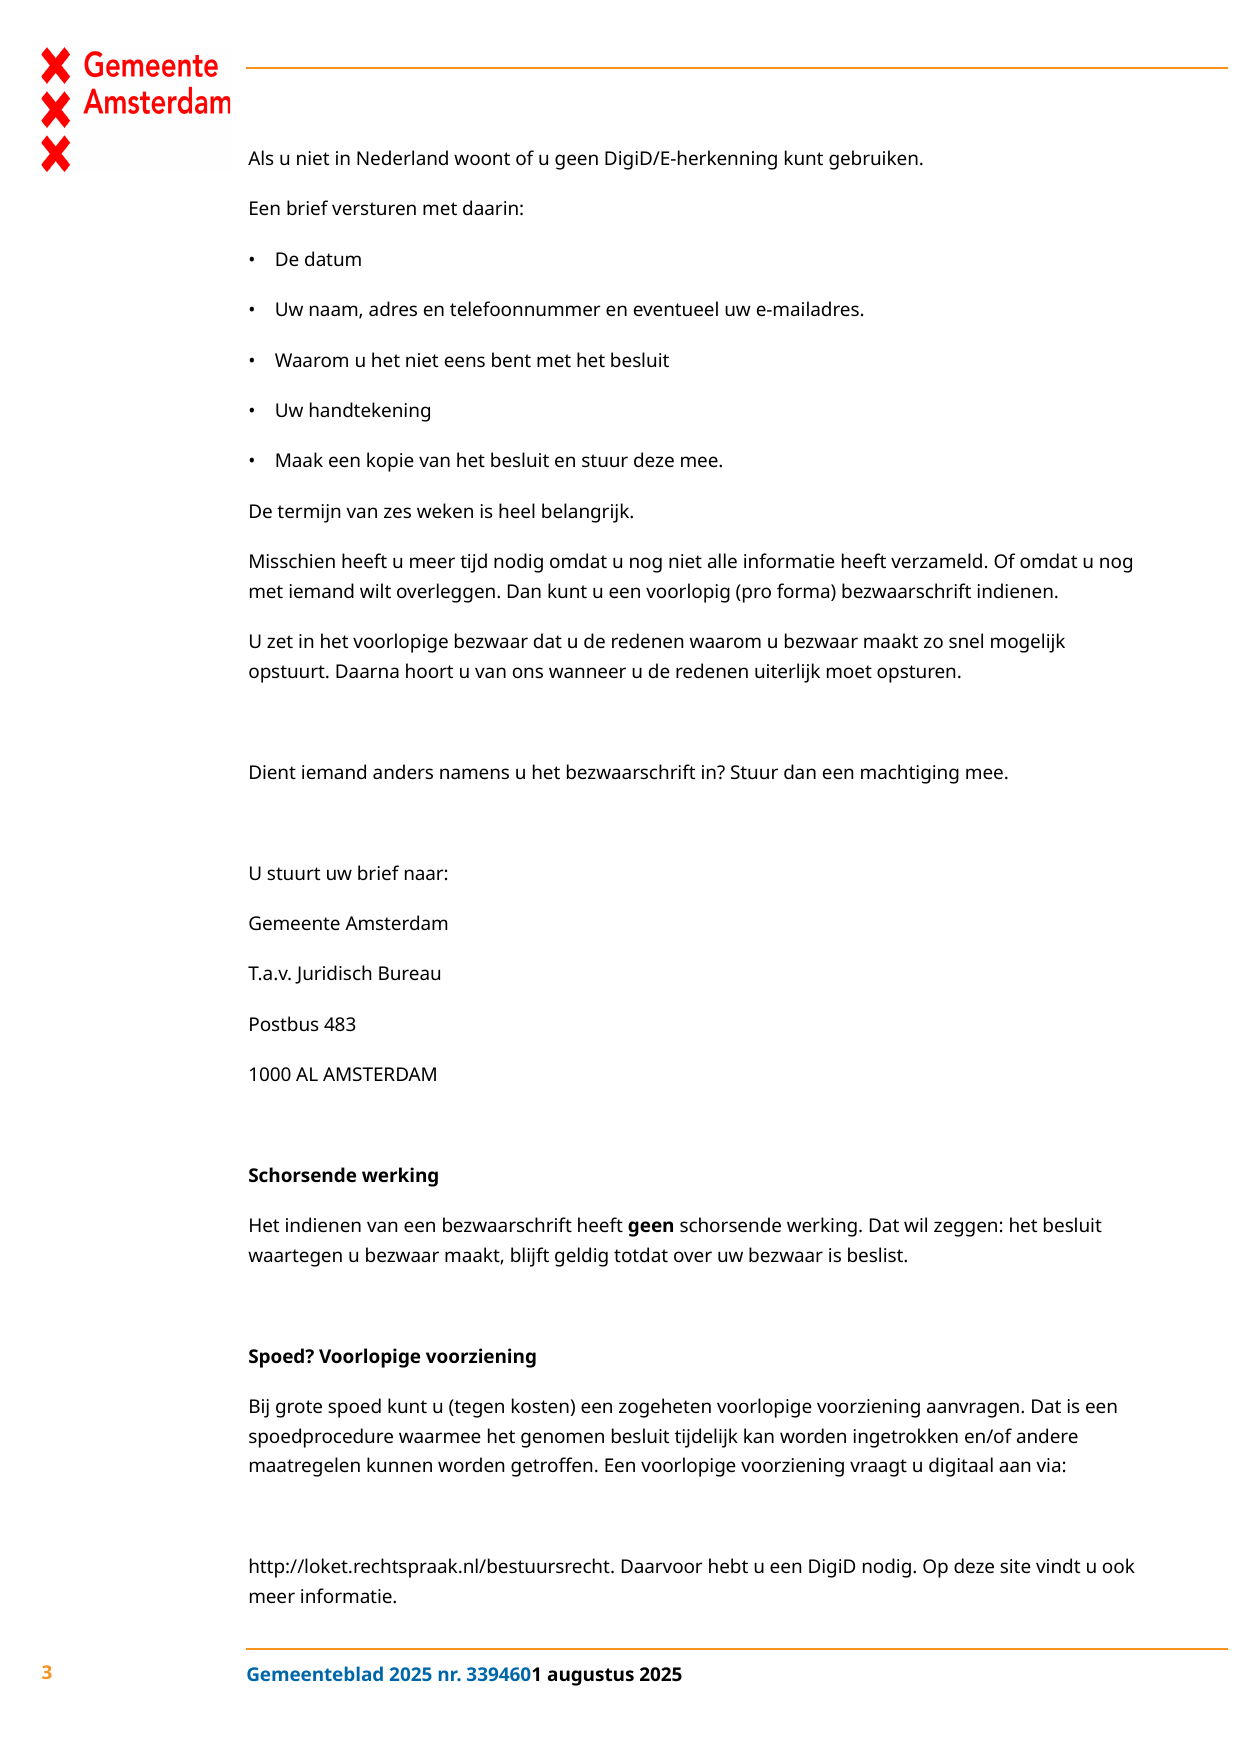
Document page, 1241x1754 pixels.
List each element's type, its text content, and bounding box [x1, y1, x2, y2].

text U zet in het voorlopige bezwaar dat u de redenen waarom u bezwaar maakt zo snel mogelijk opstuurt. Daarna hoort u van ons wanneer u de redenen uiterlijk moet opsturen. [248, 628, 1152, 684]
text Gemeente Amsterdam [248, 910, 1152, 936]
text • Uw naam, adres en telefoonnummer en eventueel uw e-mailadres. [248, 296, 1152, 322]
text Het indienen van een bezwaarschrift heeft geen schorsende werking. Dat wil zeggen: het besluit waartegen u bezwaar maakt, blijft geldig totdat over uw bezwaar is beslist. [248, 1213, 1152, 1268]
text Postbus 483 [248, 1011, 1152, 1037]
text http://loket.rechtspraak.nl/bestuursrecht. Daarvoor hebt u een DigiD nodig. Op deze site vindt u ook meer informatie. [248, 1553, 1152, 1609]
text • Waarom u het niet eens bent met het besluit [248, 347, 1152, 373]
text • Maak een kopie van het besluit en stuur deze mee. [248, 448, 1152, 473]
text Als u niet in Nederland woont of u geen DigiD/E-herkenning kunt gebruiken. [248, 145, 1152, 171]
text • De datum [248, 246, 1152, 272]
text Een brief versturen met daarin: [248, 196, 1152, 221]
picture [41, 47, 231, 172]
text Misschien heeft u meer tijd nodig omdat u nog niet alle informatie heeft verzameld. Of omdat u nog met iemand wilt overleggen. Dan kunt u een voorlopig (pro forma) bezwaarschrift indienen. [248, 548, 1152, 604]
text Spoed? Voorlopige voorziening [248, 1343, 1152, 1369]
text 1000 AL AMSTERDAM [248, 1061, 1152, 1087]
text Dient iemand anders namens u het bezwaarschrift in? Stuur dan een machtiging mee. [248, 759, 1152, 785]
text • Uw handtekening [248, 397, 1152, 423]
text U stuurt uw brief naar: [248, 860, 1152, 886]
text Schorsende werking [248, 1162, 1152, 1188]
text T.a.v. Juridisch Bureau [248, 961, 1152, 986]
text De termijn van zes weken is heel belangrijk. [248, 498, 1152, 524]
text Bij grote spoed kunt u (tegen kosten) een zogeheten voorlopige voorziening aanvragen. Dat is een spoedprocedure waarmee het genomen besluit tijdelijk kan worden ingetrokken en/of andere maatregelen kunnen worden getroffen. Een voorlopige voorziening vraagt u digitaal aan via: [248, 1393, 1152, 1478]
